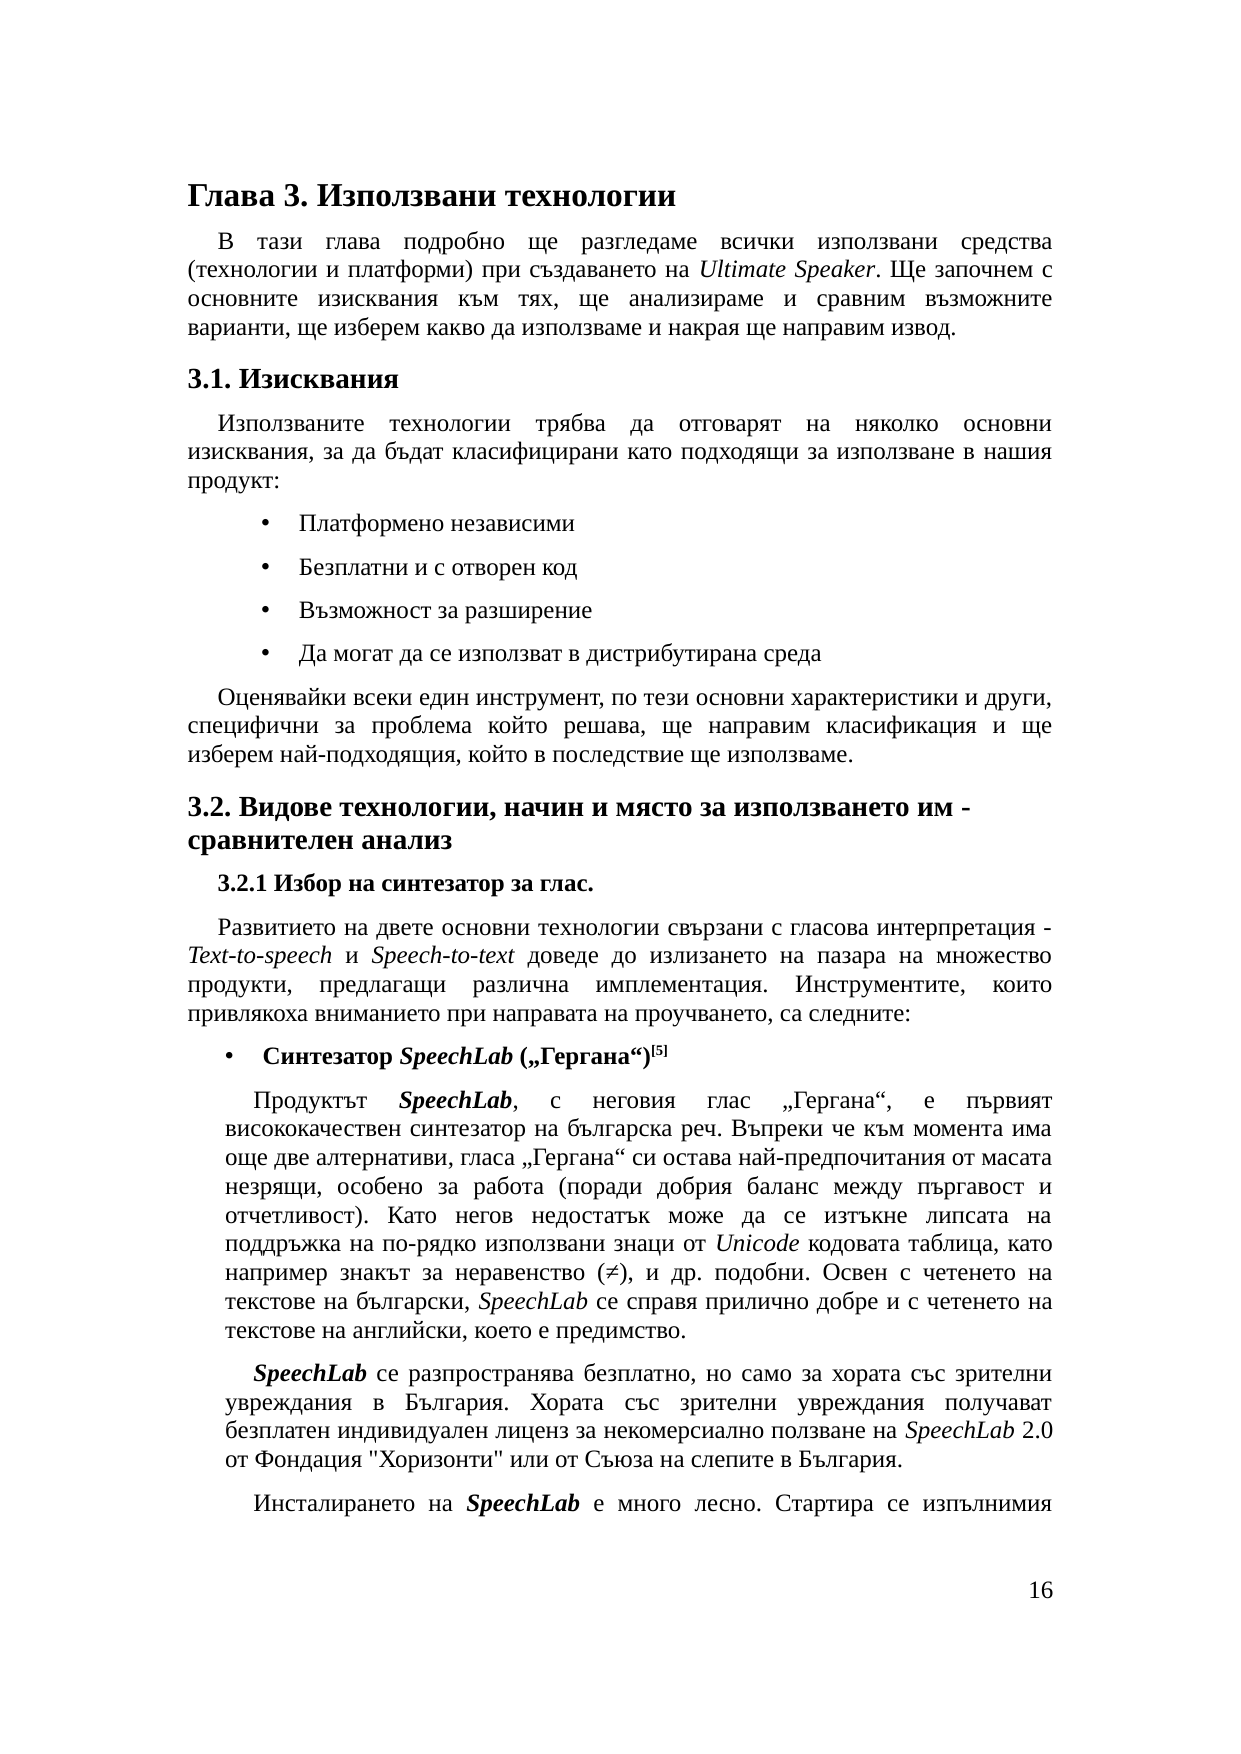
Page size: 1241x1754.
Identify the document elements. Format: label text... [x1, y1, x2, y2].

list Безплатни и с отворен код [261, 552, 1053, 581]
subtitle Глава 3. Използвани технологии [187, 175, 1053, 213]
text В тази глава подробно ще разгледаме всички използвани средства (технологии и платформи) при създаването на Ultimate Speaker. Ще започнем с основните изисквания към тях, ще анализираме и сравним възможните варианти, ще изберем какво да използваме и накрая ще направим извод. [187, 226, 1053, 341]
list Синтезатор SpeechLab („Гергана“)[5] [225, 1041, 1053, 1070]
subtitle 3.2. Видове технологии, начин и място за използването им - сравнителен анализ [187, 789, 1053, 856]
subtitle 3.1. Изисквания [187, 362, 1053, 395]
text 3.2.1 Избор на синтезатор за глас. [187, 868, 1053, 897]
list Да могат да се използват в дистрибутирана среда [261, 638, 1053, 667]
text Оценявайки всеки един инструмент, по тези основни характеристики и други, специфични за проблема който решава, ще направим класификация и ще изберем най-подходящия, който в последствие ще използваме. [187, 682, 1053, 768]
text Инсталирането на SpeechLab е много лесно. Стартира се изпълнимия [225, 1488, 1053, 1516]
list Платформено независими [261, 508, 1053, 537]
text Използваните технологии трябва да отговарят на няколко основни изисквания, за да бъдат класифицирани като подходящи за използване в нашия продукт: [187, 408, 1053, 494]
text SpeechLab се разпространява безплатно, но само за хората със зрителни увреждания в България. Хората със зрителни увреждания получават безплатен индивидуален лиценз за некомерсиално ползване на SpeechLab 2.0 от Фондация "Хоризонти" или от Съюза на слепите в България. [225, 1358, 1053, 1473]
text Развитието на двете основни технологии свързани с гласова интерпретация - Text-to-speech и Speech-to-text доведе до излизането на пазара на множество продукти, предлагащи различна имплементация. Инструментите, които привлякоха вниманието при направата на проучването, са следните: [187, 912, 1053, 1027]
list Възможност за разширение [261, 595, 1053, 624]
text Продуктът SpeechLab, с неговия глас „Гергана“, е първият висококачествен синтезатор на българска реч. Въпреки че към момента има още две алтернативи, гласа „Гергана“ си остава най-предпочитания от масата незрящи, особено за работа (поради добрия баланс между пъргавост и отчетливост). Като негов недостатък може да се изтъкне липсата на поддръжка на по-рядко използвани знаци от Unicode кодовата таблица, като например знакът за неравенство (≠), и др. подобни. Освен с четенето на текстове на български, SpeechLab се справя прилично добре и с четенето на текстове на английски, което е предимство. [225, 1085, 1053, 1343]
